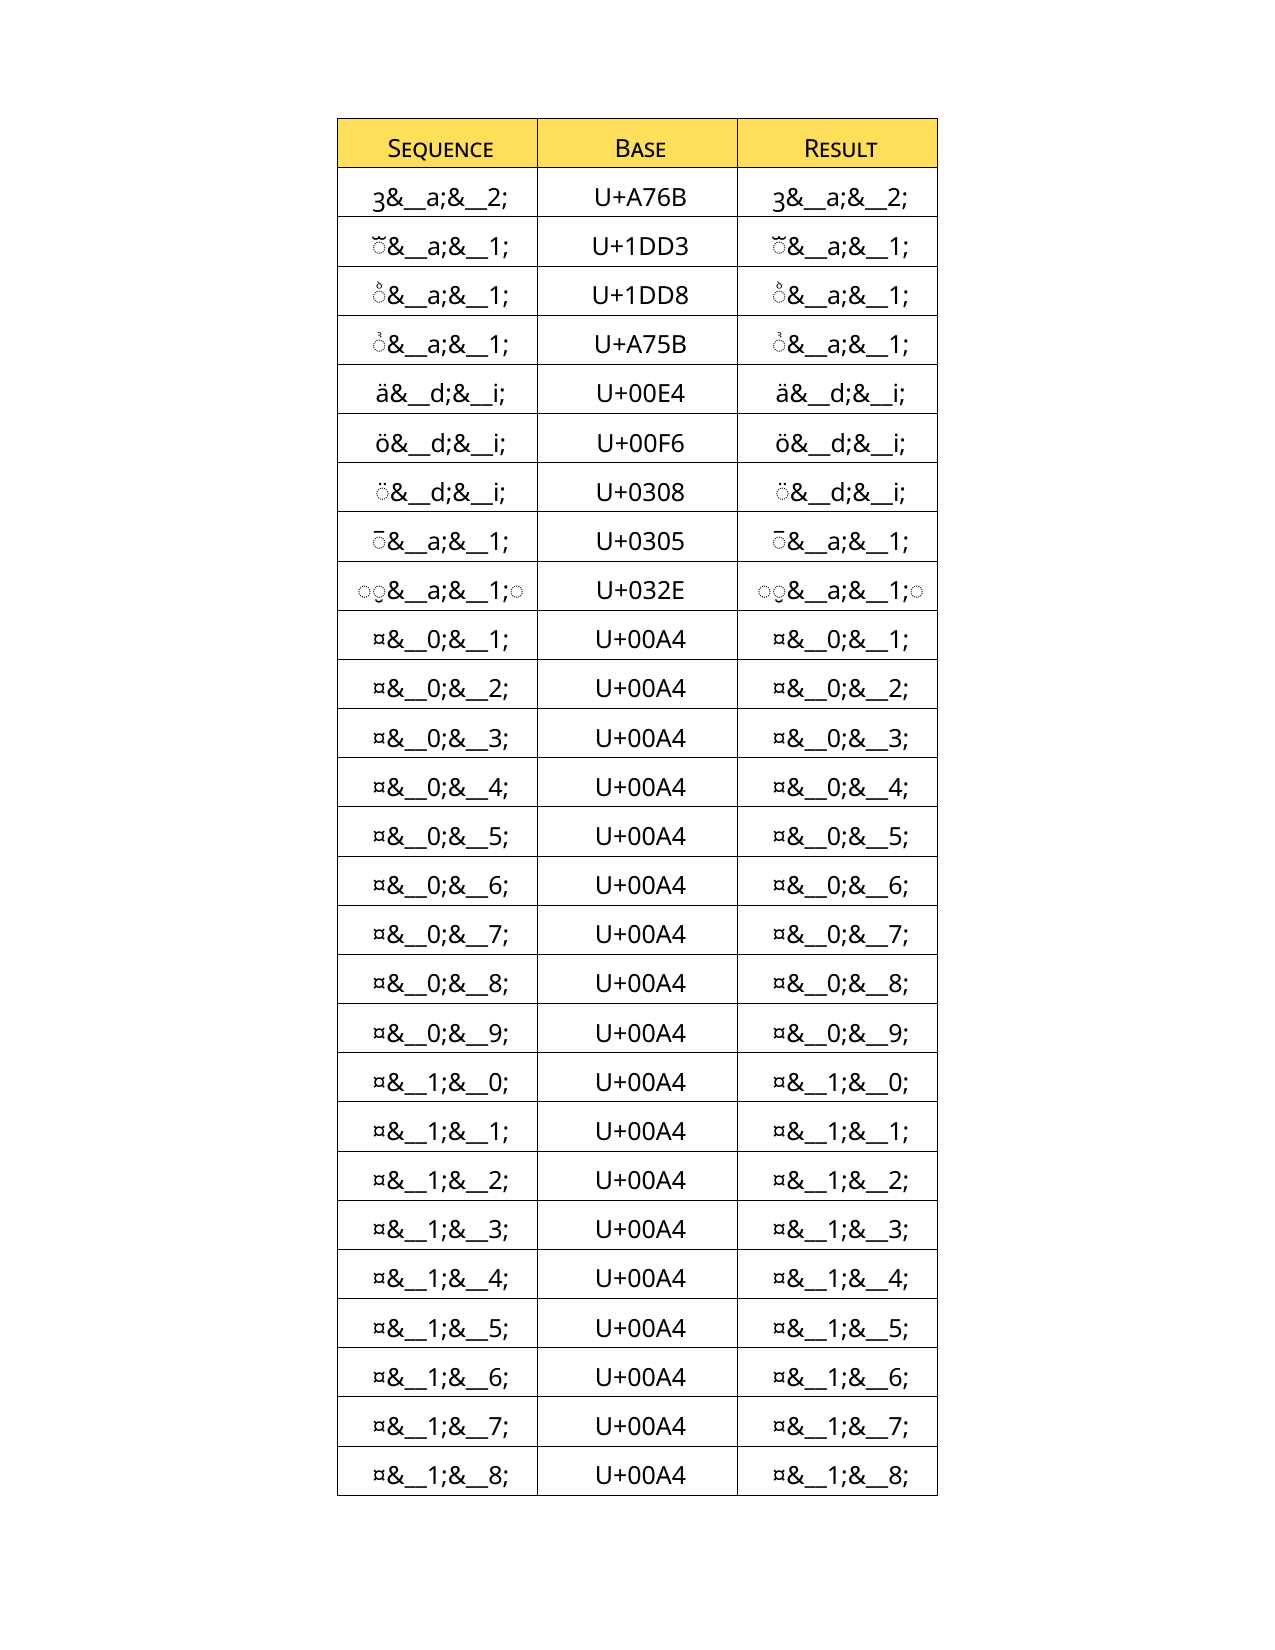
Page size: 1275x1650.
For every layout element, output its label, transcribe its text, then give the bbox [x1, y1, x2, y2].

table_cell U+00A4 [538, 660, 737, 708]
table_cell ¤&__1;&__6; [738, 1348, 937, 1396]
table_cell U+00E4 [538, 365, 737, 413]
table_cell ¤&__1;&__3; [738, 1201, 937, 1249]
table_cell ¤&__0;&__6; [738, 857, 937, 905]
table_cell U+A76B [538, 168, 737, 216]
table_cell ä&__d;&__i; [738, 365, 937, 413]
table_cell U+00A4 [538, 1152, 737, 1200]
table_cell ö&__d;&__i; [338, 414, 537, 462]
table_cell ¤&__0;&__5; [738, 807, 937, 856]
table_cell ◌̈&__d;&__i; [738, 463, 937, 511]
table_cell U+00F6 [538, 414, 737, 462]
table_cell ¤&__0;&__3; [338, 709, 537, 757]
table_cell U+00A4 [538, 611, 737, 659]
table_cell U+00A4 [538, 709, 737, 757]
table_cell ö&__d;&__i; [738, 414, 937, 462]
table_cell U+00A4 [538, 1201, 737, 1249]
table_cell ¤&__0;&__1; [338, 611, 537, 659]
table_cell U+00A4 [538, 1102, 737, 1151]
table_cell ä&__d;&__i; [338, 365, 537, 413]
table_cell ◌̅&__a;&__1; [338, 512, 537, 561]
table_cell ¤&__0;&__8; [738, 955, 937, 1003]
table_cell ¤&__0;&__1; [738, 611, 937, 659]
table_cell ¤&__1;&__7; [338, 1397, 537, 1446]
table_cell ꝫ&__a;&__2; [738, 168, 937, 216]
table_cell U+00A4 [538, 955, 737, 1003]
table_cell U+00A4 [538, 906, 737, 954]
table_header Result [738, 119, 937, 167]
table_cell U+00A4 [538, 857, 737, 905]
table_cell ¤&__1;&__4; [738, 1250, 937, 1298]
table_cell ¤&__0;&__4; [338, 758, 537, 806]
table_cell U+1DD8 [538, 267, 737, 315]
table_cell ¤&__1;&__0; [338, 1053, 537, 1101]
table_cell ¤&__1;&__0; [738, 1053, 937, 1101]
table_header Sequence [338, 119, 537, 167]
table_cell U+1DD3 [538, 217, 737, 266]
table_cell ¤&__0;&__8; [338, 955, 537, 1003]
table_cell U+0305 [538, 512, 737, 561]
table_cell ¤&__1;&__7; [738, 1397, 937, 1446]
table_cell ¤&__0;&__7; [338, 906, 537, 954]
table_cell ¤&__1;&__3; [338, 1201, 537, 1249]
table_cell U+00A4 [538, 807, 737, 856]
table_cell ¤&__1;&__4; [338, 1250, 537, 1298]
table_cell ¤&__1;&__2; [738, 1152, 937, 1200]
table_cell U+00A4 [538, 758, 737, 806]
table_cell U+00A4 [538, 1053, 737, 1101]
table_cell U+00A4 [538, 1004, 737, 1052]
table_cell ¤&__1;&__5; [338, 1299, 537, 1347]
table_cell ¤&__1;&__5; [738, 1299, 937, 1347]
table_cell ◌◌̮&__a;&__1;◌ [738, 562, 937, 610]
table_cell U+A75B [538, 316, 737, 364]
table_cell U+00A4 [538, 1250, 737, 1298]
table_cell ◌ᷣ&__a;&__1; [738, 316, 937, 364]
table_cell ¤&__0;&__2; [738, 660, 937, 708]
table_cell U+00A4 [538, 1348, 737, 1396]
table_cell U+0308 [538, 463, 737, 511]
table_cell ◌ᷓ&__a;&__1; [338, 217, 537, 266]
table_cell U+032E [538, 562, 737, 610]
table_cell ¤&__1;&__6; [338, 1348, 537, 1396]
table_cell ◌̅&__a;&__1; [738, 512, 937, 561]
table_cell ¤&__0;&__7; [738, 906, 937, 954]
table_cell ◌̈&__d;&__i; [338, 463, 537, 511]
table_cell ¤&__1;&__1; [738, 1102, 937, 1151]
table_cell ◌ᷣ&__a;&__1; [338, 316, 537, 364]
table_cell ꝫ&__a;&__2; [338, 168, 537, 216]
table_cell ¤&__1;&__1; [338, 1102, 537, 1151]
table_cell ¤&__0;&__6; [338, 857, 537, 905]
table_cell ◌ᷓ&__a;&__1; [738, 217, 937, 266]
table_cell U+00A4 [538, 1397, 737, 1446]
table_cell ¤&__1;&__8; [738, 1447, 937, 1495]
table_header Base [538, 119, 737, 167]
table_cell ¤&__0;&__2; [338, 660, 537, 708]
table_cell ◌ᷘ&__a;&__1; [738, 267, 937, 315]
table_cell ¤&__0;&__5; [338, 807, 537, 856]
table_cell ¤&__0;&__9; [738, 1004, 937, 1052]
table_cell ◌◌̮&__a;&__1;◌ [338, 562, 537, 610]
table_cell ¤&__0;&__3; [738, 709, 937, 757]
table_cell U+00A4 [538, 1299, 737, 1347]
table_cell ¤&__1;&__8; [338, 1447, 537, 1495]
table_cell ¤&__0;&__4; [738, 758, 937, 806]
table_cell ◌ᷘ&__a;&__1; [338, 267, 537, 315]
table_cell U+00A4 [538, 1447, 737, 1495]
table_cell ¤&__1;&__2; [338, 1152, 537, 1200]
table_cell ¤&__0;&__9; [338, 1004, 537, 1052]
